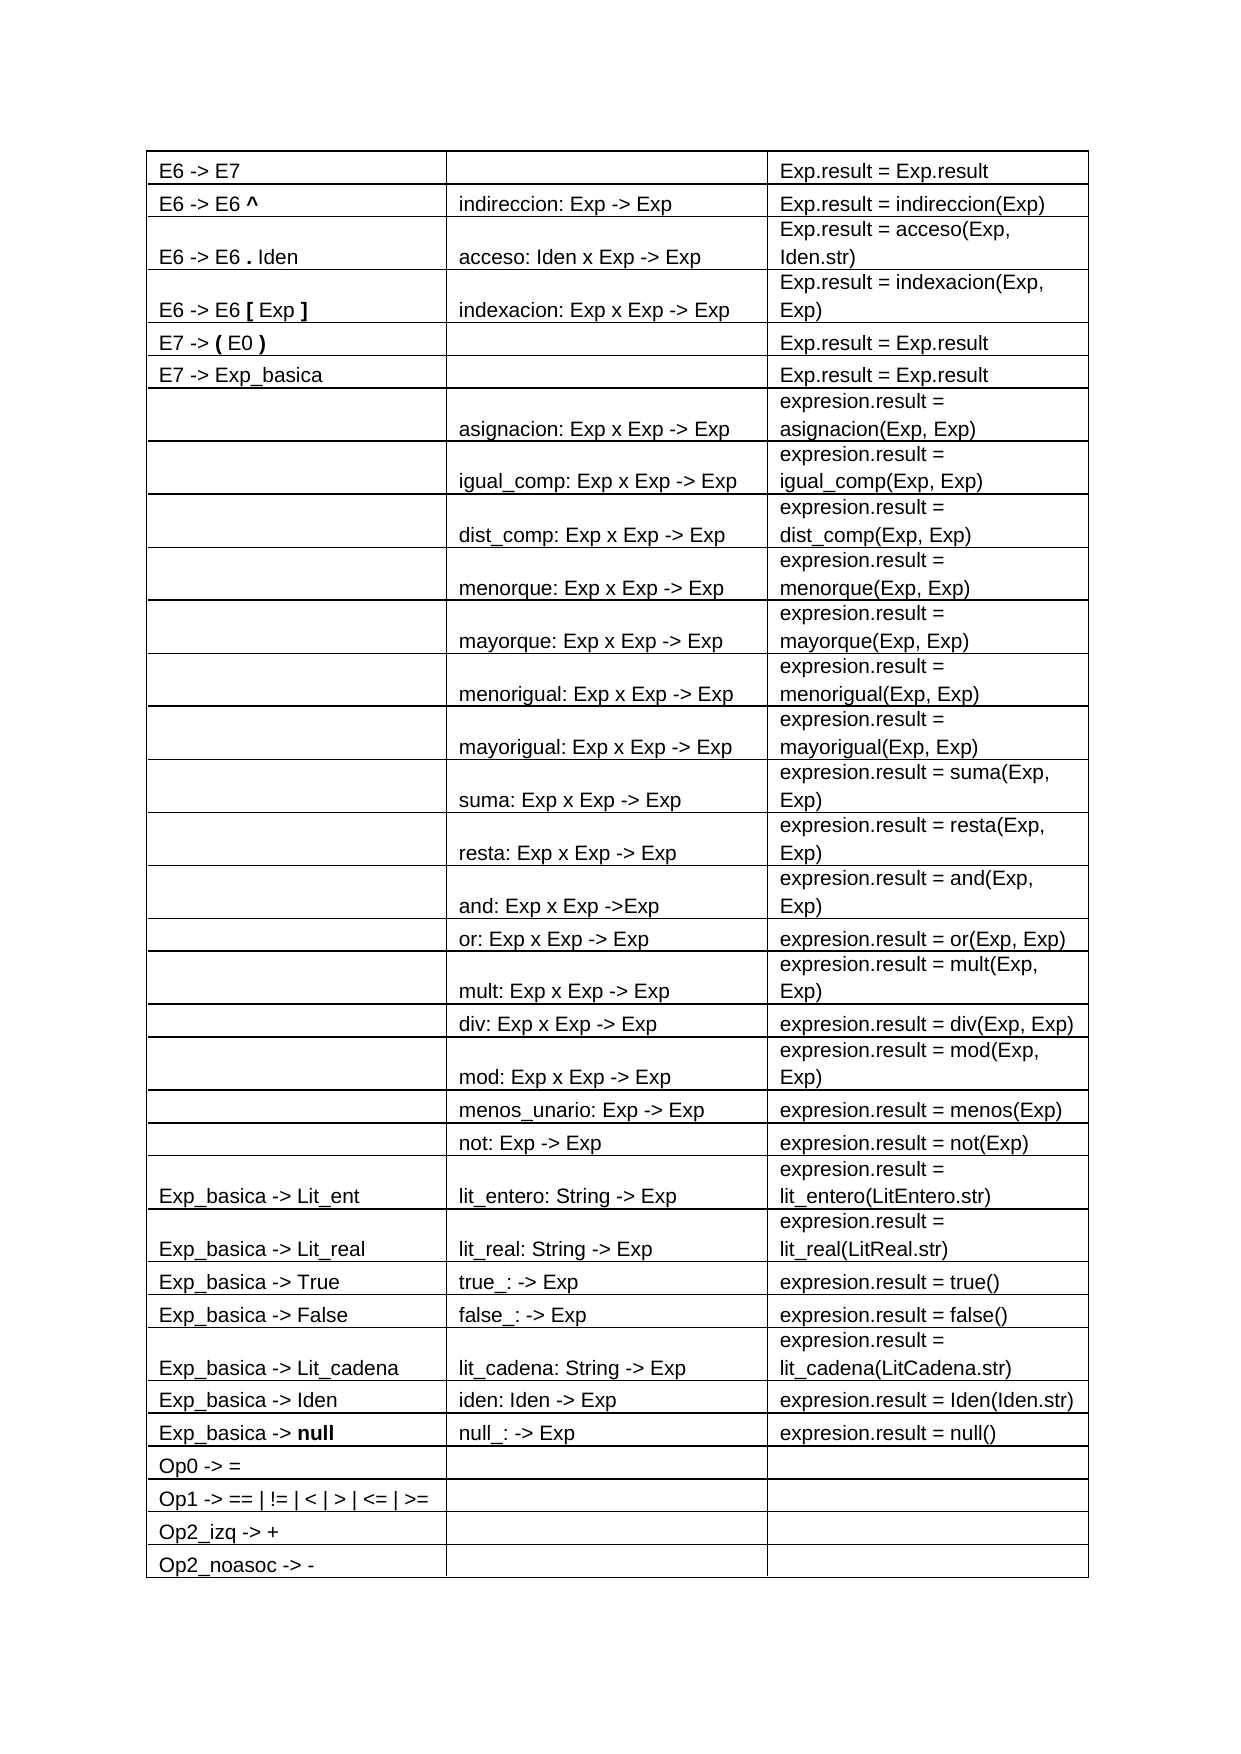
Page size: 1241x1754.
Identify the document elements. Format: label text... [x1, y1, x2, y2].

table_cell indexacion: Exp x Exp -> Exp [447, 270, 767, 322]
table_cell Exp.result = indexacion(Exp, Exp) [768, 270, 1088, 322]
table_cell [147, 1037, 446, 1089]
table_cell expresion.result = menos(Exp) [768, 1091, 1088, 1122]
table_cell [447, 356, 767, 387]
table_cell Exp_basica -> null [147, 1413, 446, 1445]
table_cell Op1 -> == | != | < | > | <= | >= [147, 1479, 446, 1511]
table_cell Exp.result = Exp.result [768, 152, 1088, 183]
table_cell expresion.result = true() [768, 1262, 1088, 1294]
table_cell [147, 813, 446, 864]
table_cell [147, 1004, 446, 1036]
table_cell Exp.result = indireccion(Exp) [768, 185, 1088, 216]
table_cell expresion.result = mod(Exp, Exp) [768, 1038, 1088, 1089]
table_cell [147, 951, 446, 1003]
table_cell expresion.result = dist_comp(Exp, Exp) [768, 495, 1088, 546]
table_cell expresion.result = suma(Exp, Exp) [768, 760, 1088, 811]
table_cell expresion.result = not(Exp) [768, 1124, 1088, 1155]
table_cell mult: Exp x Exp -> Exp [447, 952, 767, 1003]
table_cell true_: -> Exp [447, 1262, 767, 1294]
table_cell Exp.result = Exp.result [768, 323, 1088, 354]
table_cell mayorque: Exp x Exp -> Exp [447, 601, 767, 652]
table_cell [147, 654, 446, 705]
table_cell or: Exp x Exp -> Exp [447, 919, 767, 950]
table_cell [768, 1480, 1088, 1511]
table_cell [147, 919, 446, 950]
table_cell E6 -> E7 [147, 152, 446, 183]
table_cell [447, 1545, 767, 1576]
table_cell indireccion: Exp -> Exp [447, 185, 767, 216]
table_cell expresion.result = lit_entero(LitEntero.str) [768, 1156, 1088, 1208]
table_cell menos_unario: Exp -> Exp [447, 1091, 767, 1122]
table_cell expresion.result = asignacion(Exp, Exp) [768, 389, 1088, 440]
table_cell [147, 388, 446, 440]
table_cell asignacion: Exp x Exp -> Exp [447, 389, 767, 440]
table_cell div: Exp x Exp -> Exp [447, 1005, 767, 1036]
table_cell [768, 1545, 1088, 1576]
table_cell Exp_basica -> True [147, 1262, 446, 1294]
table_cell mayorigual: Exp x Exp -> Exp [447, 707, 767, 758]
table_cell lit_real: String -> Exp [447, 1210, 767, 1261]
table_cell Exp_basica -> Iden [147, 1381, 446, 1412]
table_cell expresion.result = and(Exp, Exp) [768, 866, 1088, 917]
table_cell expresion.result = div(Exp, Exp) [768, 1005, 1088, 1036]
table_cell expresion.result = resta(Exp, Exp) [768, 813, 1088, 864]
table_cell expresion.result = false() [768, 1295, 1088, 1326]
table_cell menorque: Exp x Exp -> Exp [447, 548, 767, 599]
table_cell expresion.result = menorigual(Exp, Exp) [768, 654, 1088, 705]
table_cell E6 -> E6 . Iden [147, 217, 446, 269]
table_cell [147, 706, 446, 758]
table_cell and: Exp x Exp ->Exp [447, 866, 767, 917]
table_cell Exp_basica -> False [147, 1295, 446, 1326]
table_cell [447, 1480, 767, 1511]
table_cell [768, 1512, 1088, 1543]
table_cell [147, 1090, 446, 1122]
table_cell expresion.result = lit_real(LitReal.str) [768, 1210, 1088, 1261]
table_cell [147, 866, 446, 917]
table_cell null_: -> Exp [447, 1414, 767, 1445]
table_cell E6 -> E6 [ Exp ] [147, 270, 446, 322]
table_cell Op2_noasoc -> - [147, 1545, 446, 1576]
table_cell mod: Exp x Exp -> Exp [447, 1038, 767, 1089]
table_cell [147, 760, 446, 811]
table_cell [447, 323, 767, 354]
table_cell iden: Iden -> Exp [447, 1381, 767, 1412]
table_cell not: Exp -> Exp [447, 1124, 767, 1155]
table_cell expresion.result = mayorigual(Exp, Exp) [768, 707, 1088, 758]
table_cell [147, 600, 446, 652]
table_cell [768, 1447, 1088, 1478]
table_cell suma: Exp x Exp -> Exp [447, 760, 767, 811]
table_cell expresion.result = null() [768, 1414, 1088, 1445]
table_cell lit_cadena: String -> Exp [447, 1328, 767, 1379]
table_cell [147, 1123, 446, 1155]
table_cell expresion.result = or(Exp, Exp) [768, 919, 1088, 950]
table_cell resta: Exp x Exp -> Exp [447, 813, 767, 864]
table_cell Op2_izq -> + [147, 1512, 446, 1543]
table_cell igual_comp: Exp x Exp -> Exp [447, 442, 767, 493]
table_cell [447, 1447, 767, 1478]
table_cell Exp_basica -> Lit_cadena [147, 1328, 446, 1379]
table_cell lit_entero: String -> Exp [447, 1156, 767, 1208]
table_cell expresion.result = menorque(Exp, Exp) [768, 548, 1088, 599]
table_cell Exp_basica -> Lit_real [147, 1209, 446, 1261]
table_cell E7 -> ( E0 ) [147, 323, 446, 354]
table_cell [447, 1512, 767, 1543]
table_cell Op0 -> = [147, 1446, 446, 1478]
table_cell [147, 441, 446, 493]
table_cell Exp.result = acceso(Exp, Iden.str) [768, 217, 1088, 269]
table_cell [147, 494, 446, 546]
table_cell dist_comp: Exp x Exp -> Exp [447, 495, 767, 546]
table_cell false_: -> Exp [447, 1295, 767, 1326]
table_cell menorigual: Exp x Exp -> Exp [447, 654, 767, 705]
table_cell expresion.result = mayorque(Exp, Exp) [768, 601, 1088, 652]
table_cell acceso: Iden x Exp -> Exp [447, 217, 767, 269]
table_cell expresion.result = lit_cadena(LitCadena.str) [768, 1328, 1088, 1379]
table_cell E7 -> Exp_basica [147, 356, 446, 387]
table_cell expresion.result = mult(Exp, Exp) [768, 952, 1088, 1003]
table_cell Exp_basica -> Lit_ent [147, 1156, 446, 1208]
table_cell E6 -> E6 ^ [147, 184, 446, 216]
table_cell expresion.result = igual_comp(Exp, Exp) [768, 442, 1088, 493]
table_cell Exp.result = Exp.result [768, 356, 1088, 387]
table_cell [447, 152, 767, 183]
table_cell expresion.result = Iden(Iden.str) [768, 1381, 1088, 1412]
table_cell [147, 548, 446, 599]
